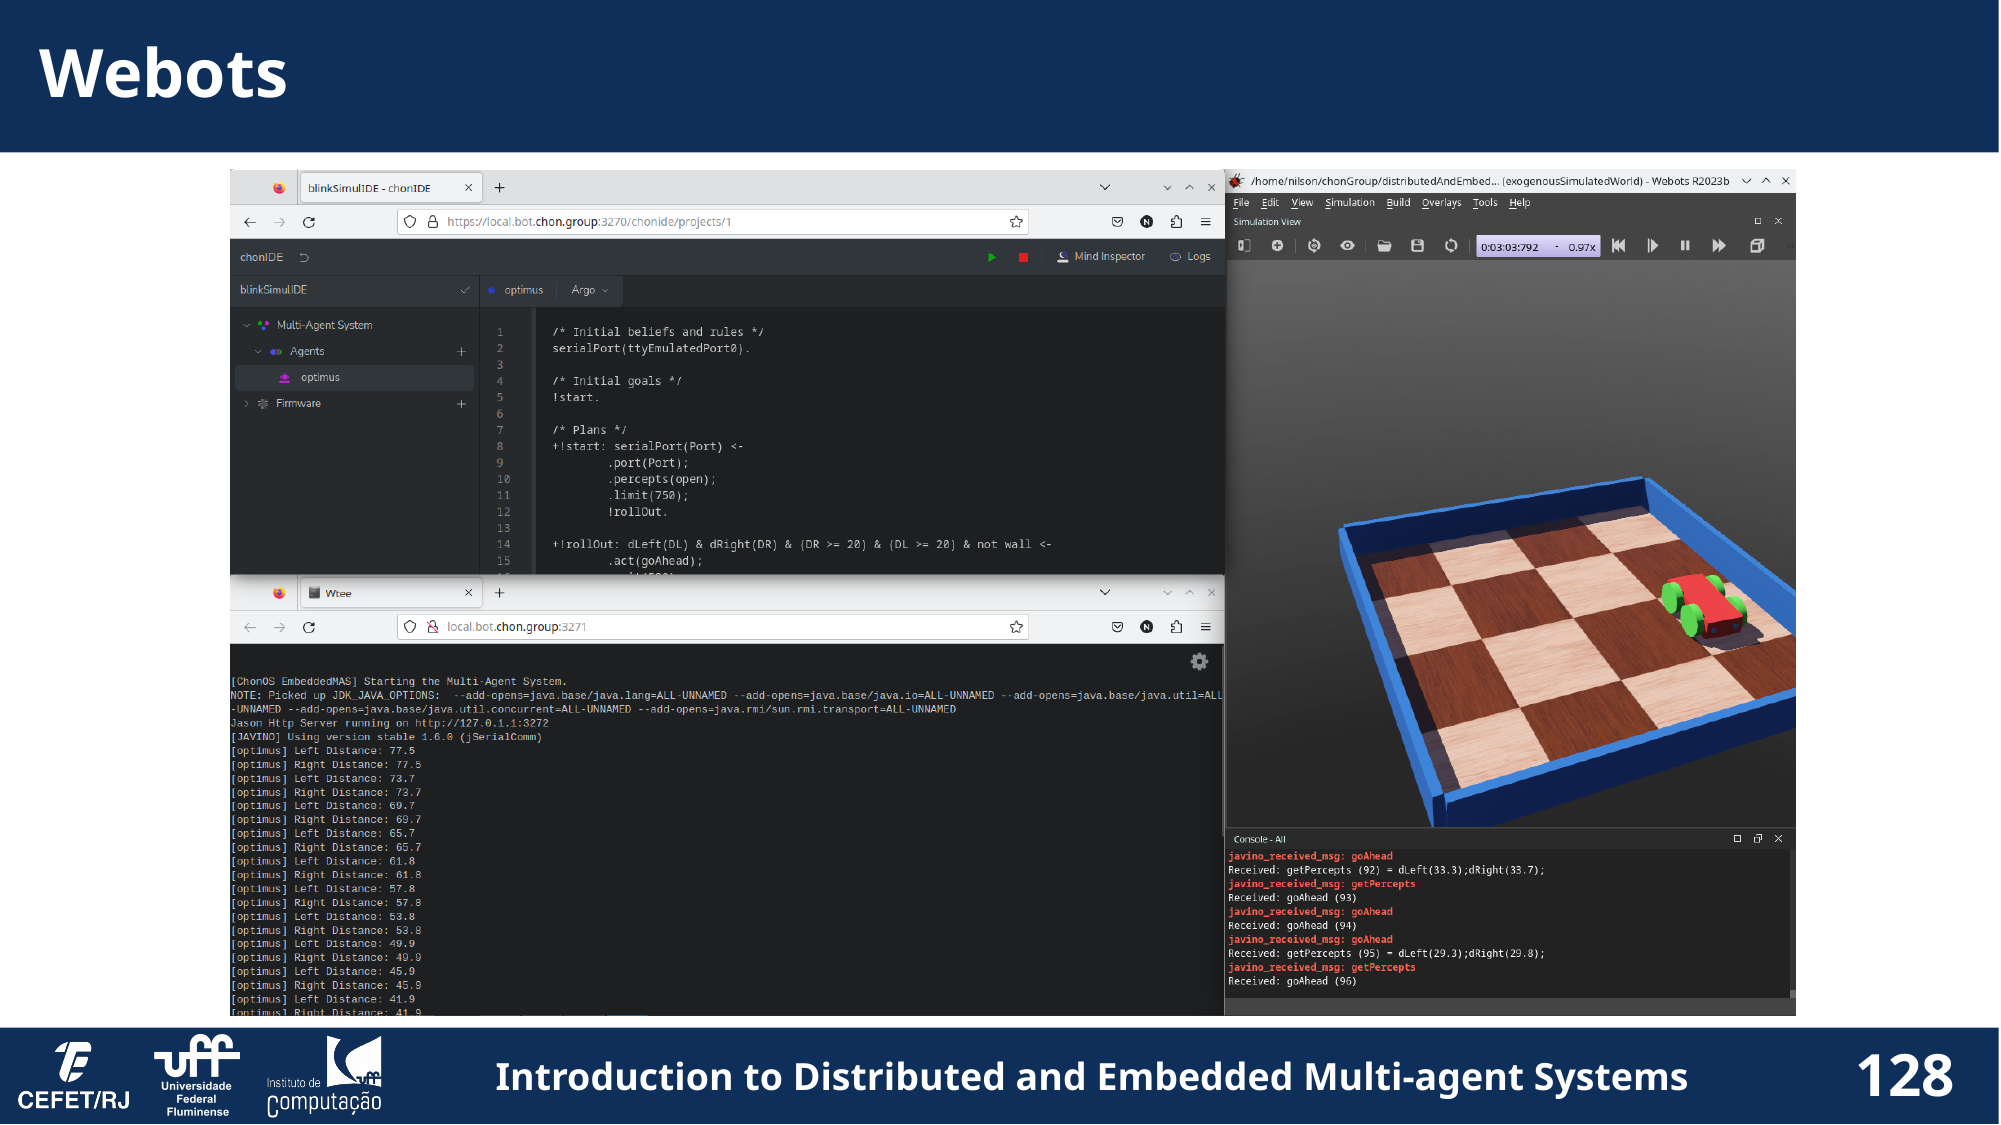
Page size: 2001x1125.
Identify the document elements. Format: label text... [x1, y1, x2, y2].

text_box Webots [25, 23, 1998, 116]
picture [230, 169, 1796, 1016]
picture [153, 1033, 241, 1121]
picture [18, 1021, 129, 1125]
picture [265, 1033, 383, 1118]
